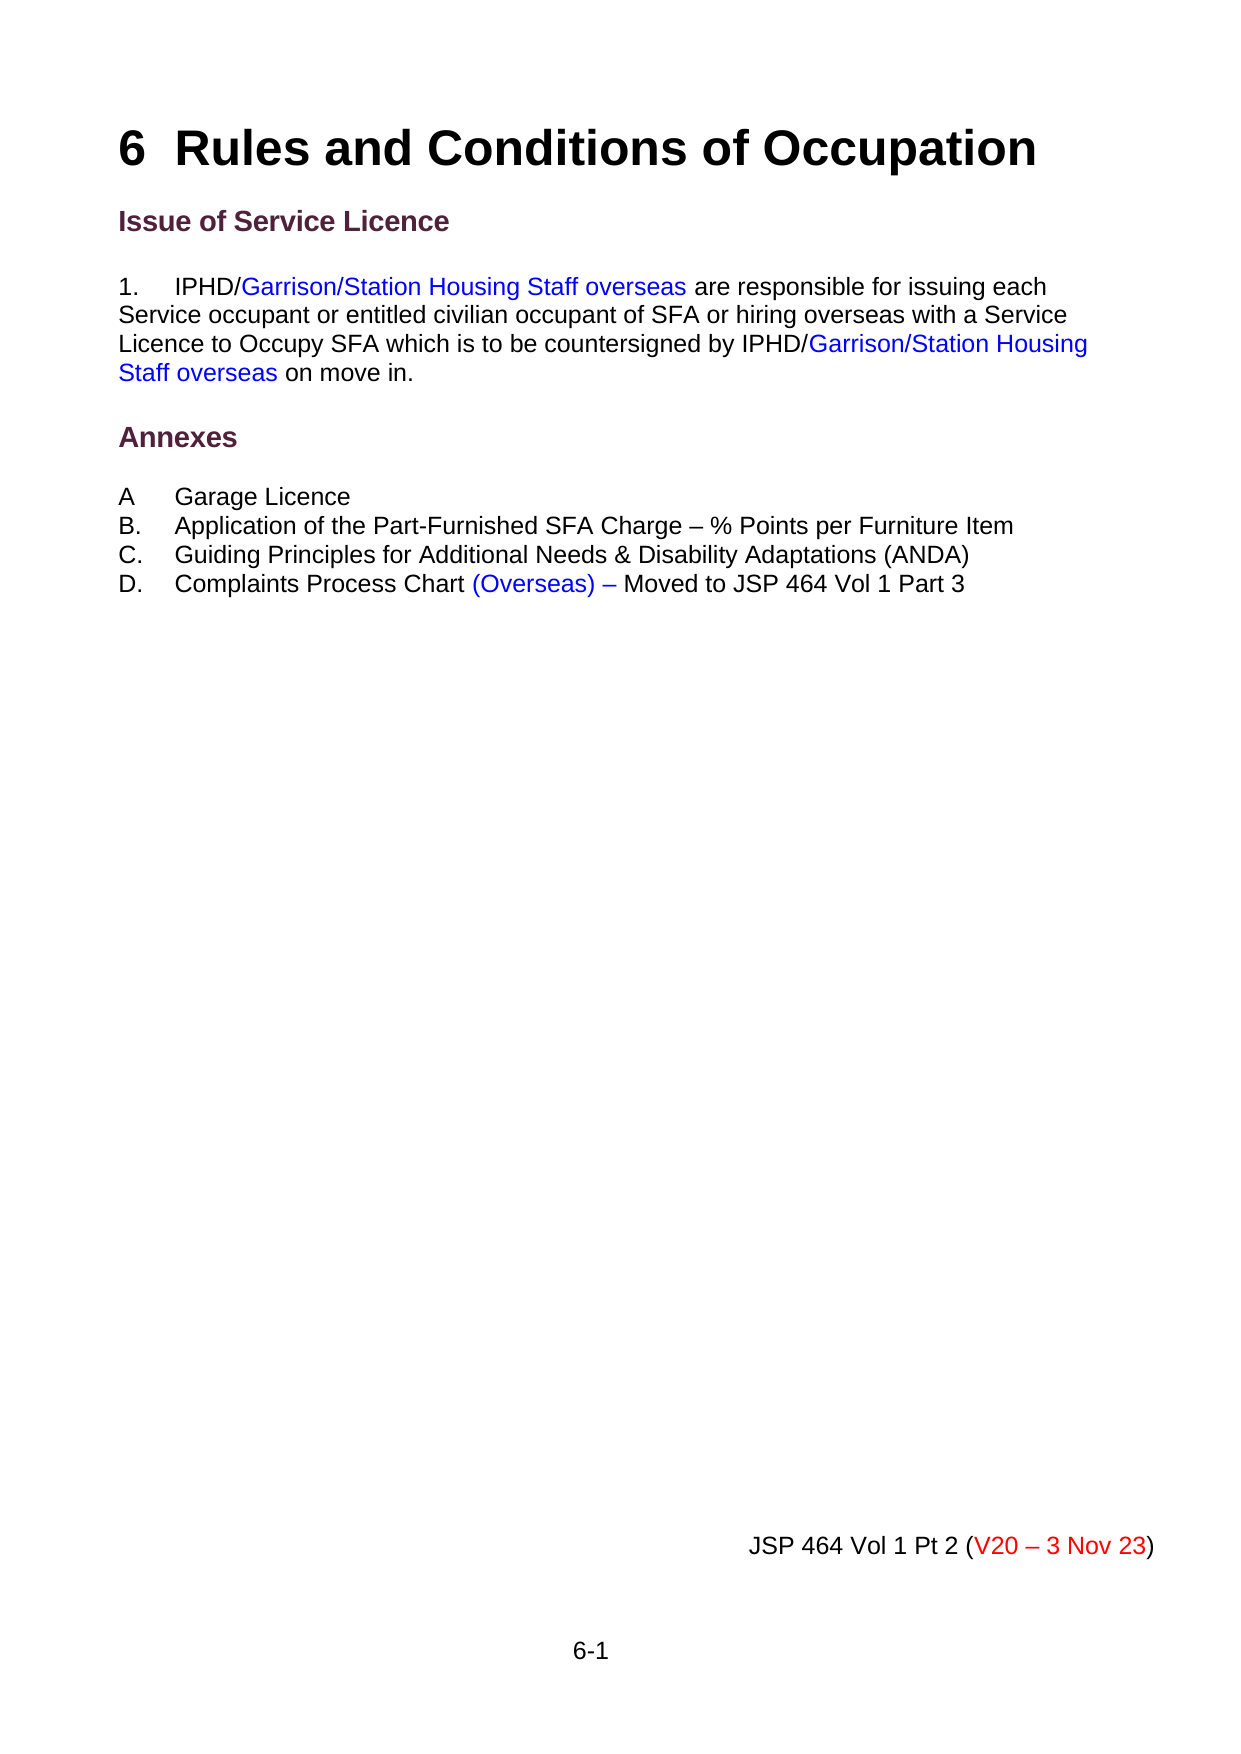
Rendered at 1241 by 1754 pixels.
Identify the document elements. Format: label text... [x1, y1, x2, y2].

text 6 Rules and Conditions of Occupation [118, 118, 1122, 176]
text 1. IPHD/Garrison/Station Housing Staff overseas are responsible for issuing each Service occupant or entitled civilian occupant of SFA or hiring overseas with a Service Licence to Occupy SFA which is to be countersigned by IPHD/Garrison/Station Housing Staff overseas on move in. [118, 271, 1122, 420]
text Issue of Service Licence [118, 176, 1122, 238]
text C. Guiding Principles for Additional Needs & Disability Adaptations (ANDA) [118, 540, 1122, 568]
text Annexes [118, 420, 1122, 453]
text B. Application of the Part-Furnished SFA Charge – % Points per Furniture Item [118, 511, 1122, 540]
text A Garage Licence [118, 482, 1122, 511]
text D. Complaints Process Chart (Overseas) – Moved to JSP 464 Vol 1 Part 3 [118, 568, 1122, 597]
